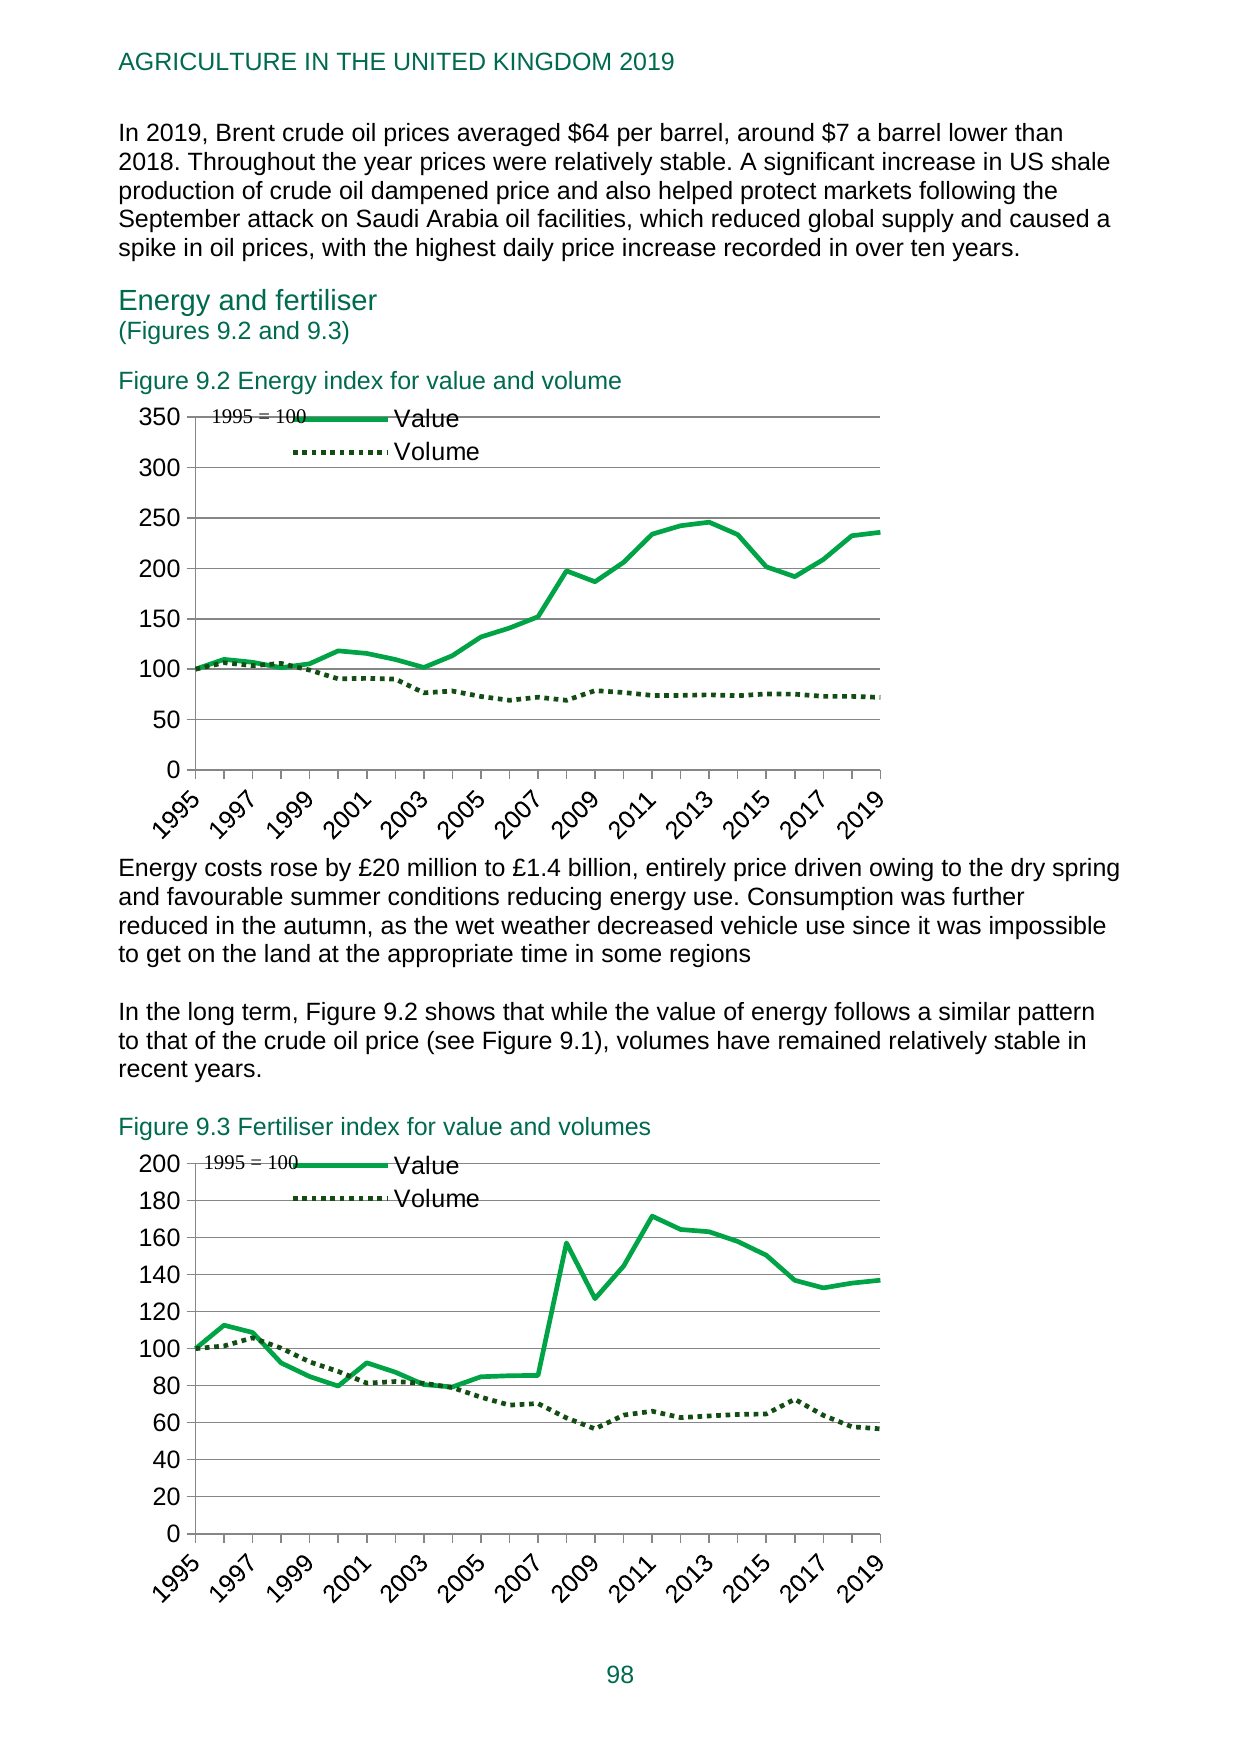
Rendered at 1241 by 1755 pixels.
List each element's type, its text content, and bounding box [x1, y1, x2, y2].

subtitle Figure 9.3 Fertiliser index for value and volumes [118, 1112, 1122, 1140]
text In the long term, Figure 9.2 shows that while the value of energy follows a similar pattern to that of the crude oil price (see Figure 9.1), volumes have remained relatively stable in recent years. [118, 997, 1122, 1083]
subtitle Figure 9.2 Energy index for value and volume [118, 366, 1122, 394]
subtitle Energy and fertiliser (Figures 9.2 and 9.3) [118, 283, 1122, 345]
text In 2019, Brent crude oil prices averaged $64 per barrel, around $7 a barrel lower than 2018. Throughout the year prices were relatively stable. A significant increase in US shale production of crude oil dampened price and also helped protect markets following the September attack on Saudi Arabia oil facilities, which reduced global supply and caused a spike in oil prices, with the highest daily price increase recorded in over ten years. [118, 118, 1122, 262]
text Energy costs rose by £20 million to £1.4 billion, entirely price driven owing to the dry spring and favourable summer conditions reducing energy use. Consumption was further reduced in the autumn, as the wet weather decreased vehicle use since it was impossible to get on the land at the appropriate time in some regions [118, 854, 1122, 968]
